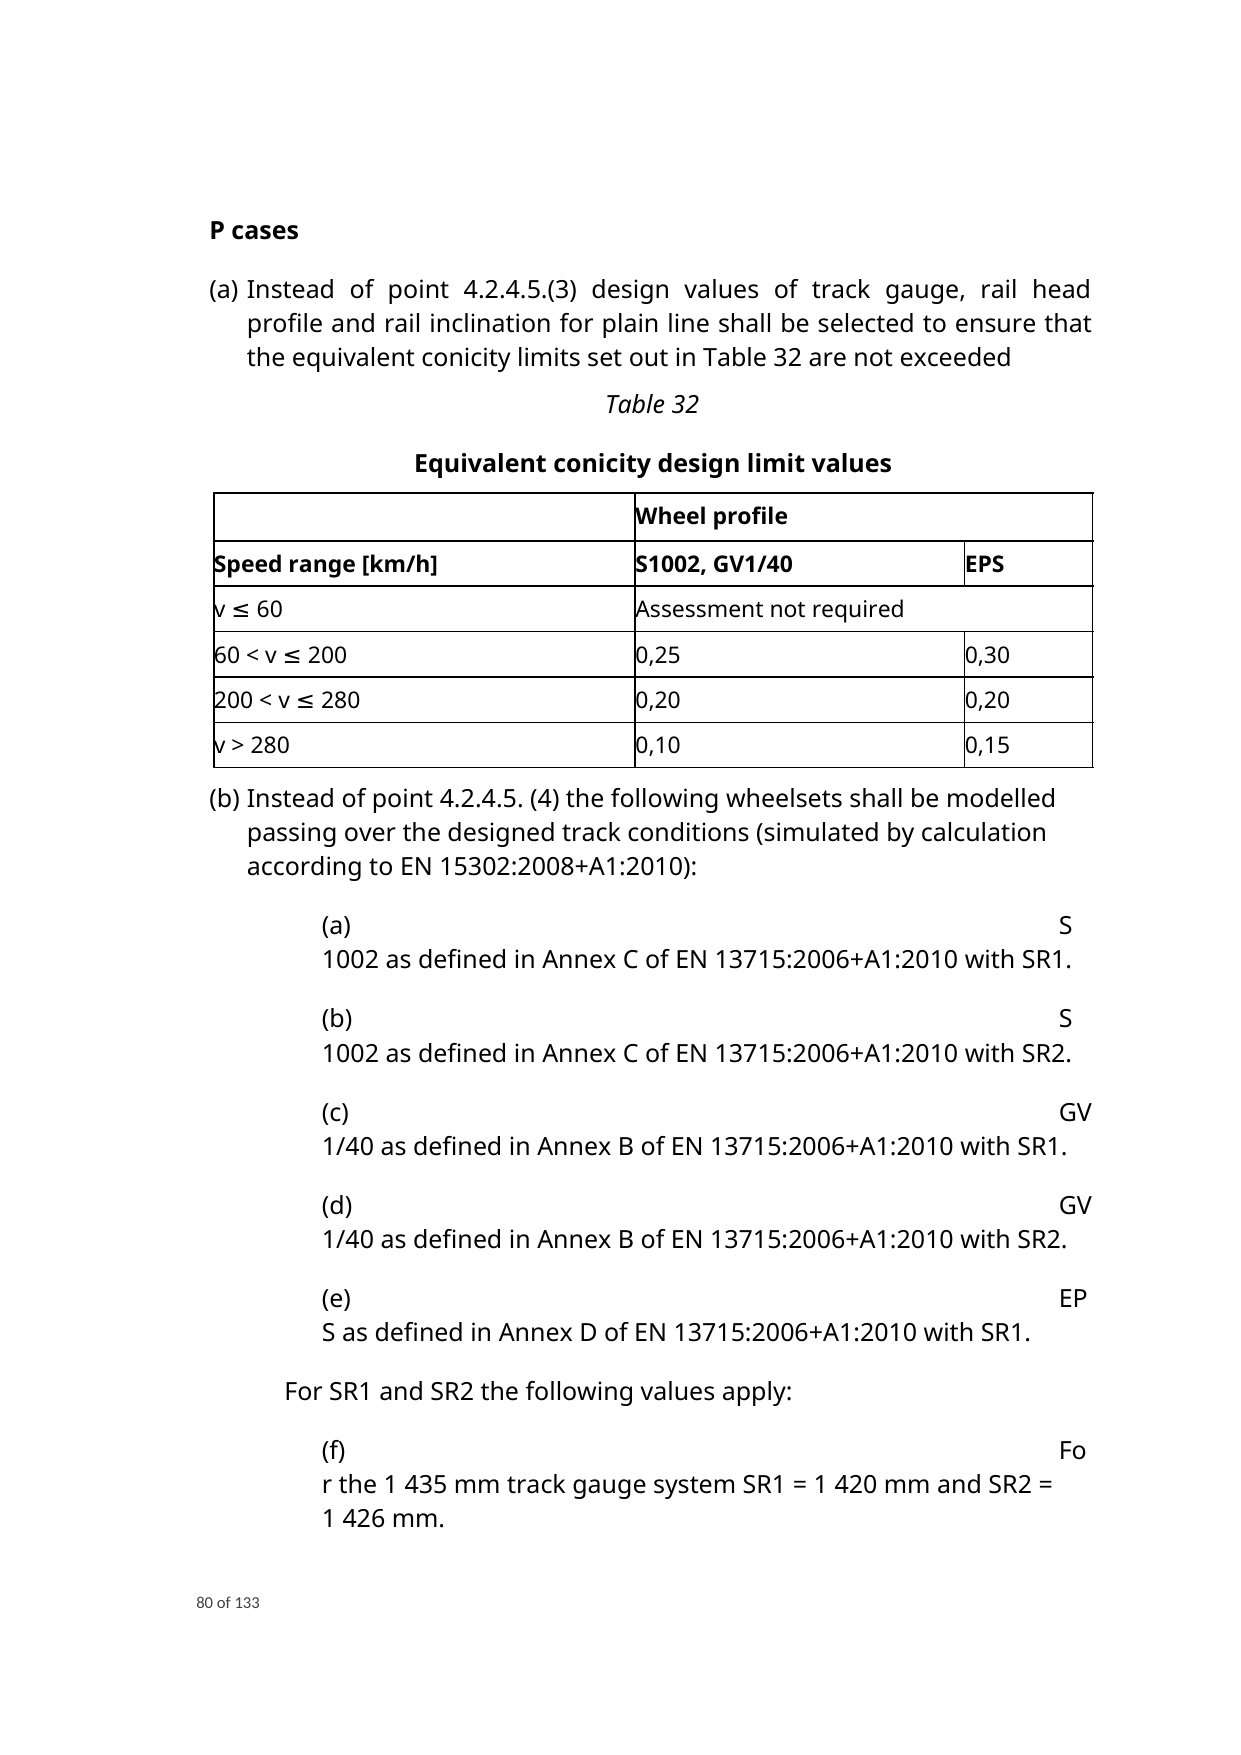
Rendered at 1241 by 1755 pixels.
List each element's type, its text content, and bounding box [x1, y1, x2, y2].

text P cases [209, 213, 1093, 247]
table_cell v > 280 [215, 723, 634, 767]
table_header Table 32 Equivalent conicity design limit values [214, 374, 1093, 492]
table_cell S1002, GV1/40 [636, 542, 964, 585]
list EPS as defined in Annex D of EN 13715:2006+A1:2010 with SR1. [322, 1281, 1093, 1349]
table_cell 0,15 [965, 723, 1092, 767]
table_cell 0,30 [965, 632, 1092, 676]
table_cell 0,10 [636, 723, 964, 767]
table_cell 0,20 [636, 678, 964, 721]
text For SR1 and SR2 the following values apply: [284, 1374, 1093, 1408]
list GV 1/40 as defined in Annex B of EN 13715:2006+A1:2010 with SR2. [322, 1187, 1093, 1256]
table_header [215, 494, 634, 540]
table_cell EPS [965, 542, 1092, 585]
list S 1002 as defined in Annex C of EN 13715:2006+A1:2010 with SR1. [322, 908, 1093, 976]
table_cell 200 < v ≤ 280 [215, 678, 634, 721]
list Instead of point 4.2.4.5. (4) the following wheelsets shall be modelled passing over the designed track conditions (simulated by calculation according to EN 15302:2008+A1:2010): [209, 781, 1093, 883]
table_cell 0,25 [636, 632, 964, 676]
table_cell Speed range [km/h] [215, 542, 634, 585]
list GV 1/40 as defined in Annex B of EN 13715:2006+A1:2010 with SR1. [322, 1094, 1093, 1162]
table_cell Assessment not required [636, 587, 1092, 631]
list Instead of point 4.2.4.5.(3) design values of track gauge, rail head profile and rail inclination for plain line shall be selected to ensure that the equivalent conicity limits set out in Table 32 are not exceeded [209, 272, 1093, 374]
table_cell 60 < v ≤ 200 [215, 632, 634, 676]
list S 1002 as defined in Annex C of EN 13715:2006+A1:2010 with SR2. [322, 1001, 1093, 1069]
table_header Wheel profile [636, 494, 1092, 540]
table_cell v ≤ 60 [215, 587, 634, 631]
list For the 1 435 mm track gauge system SR1 = 1 420 mm and SR2 = 1 426 mm. [322, 1433, 1093, 1535]
table_cell 0,20 [965, 678, 1092, 721]
